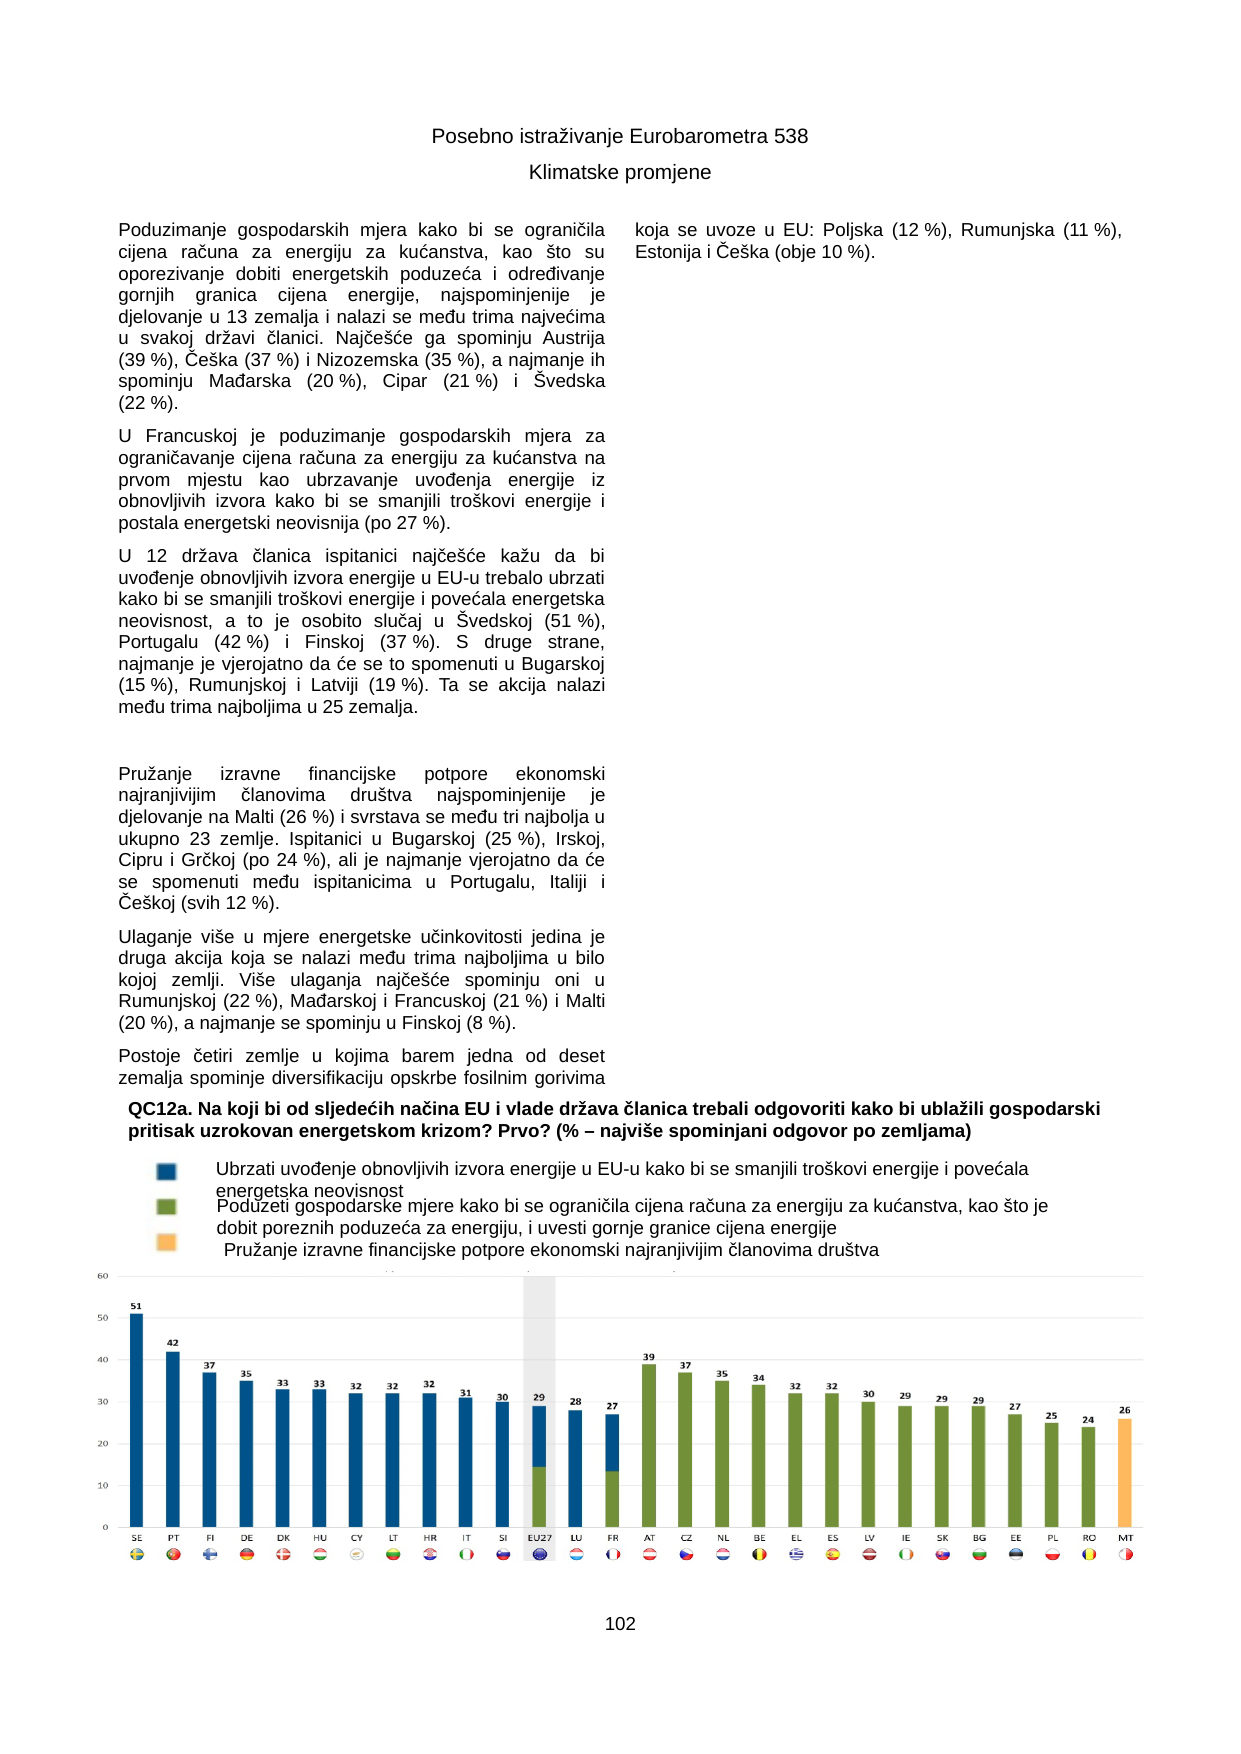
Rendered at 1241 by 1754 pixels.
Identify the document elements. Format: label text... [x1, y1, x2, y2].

text koja se uvoze u EU: Poljska (12 %), Rumunjska (11 %), Estonija i Češka (obje 10 %). [635, 219, 1122, 262]
picture [119, 1146, 180, 1256]
text Ulaganje više u mjere energetske učinkovitosti jedina je druga akcija koja se nalazi među trima najboljima u bilo kojoj zemlji. Više ulaganja najčešće spominju oni u Rumunjskoj (22 %), Mađarskoj i Francuskoj (21 %) i Malti (20 %), a najmanje se spominju u Finskoj (8 %). [118, 926, 605, 1033]
picture [83, 1271, 1153, 1563]
text Postoje četiri zemlje u kojima barem jedna od deset zemalja spominje diversifikaciju opskrbe fosilnim gorivima [118, 1045, 605, 1088]
text U 12 država članica ispitanici najčešće kažu da bi uvođenje obnovljivih izvora energije u EU-u trebalo ubrzati kako bi se smanjili troškovi energije i povećala energetska neovisnost, a to je osobito slučaj u Švedskoj (51 %), Portugalu (42 %) i Finskoj (37 %). S druge strane, najmanje je vjerojatno da će se to spomenuti u Bugarskoj (15 %), Rumunjskoj i Latviji (19 %). Ta se akcija nalazi među trima najboljima u 25 zemalja. [118, 545, 605, 717]
text Pružanje izravne financijske potpore ekonomski najranjivijim članovima društva najspominjenije je djelovanje na Malti (26 %) i svrstava se među tri najbolja u ukupno 23 zemlje. Ispitanici u Bugarskoj (25 %), Irskoj, Cipru i Grčkoj (po 24 %), ali je najmanje vjerojatno da će se spomenuti među ispitanicima u Portugalu, Italiji i Češkoj (svih 12 %). [118, 763, 605, 914]
text Poduzimanje gospodarskih mjera kako bi se ograničila cijena računa za energiju za kućanstva, kao što su oporezivanje dobiti energetskih poduzeća i određivanje gornjih granica cijena energije, najspominjenije je djelovanje u 13 zemalja i nalazi se među trima najvećima u svakoj državi članici. Najčešće ga spominju Austrija (39 %), Češka (37 %) i Nizozemska (35 %), a najmanje ih spominju Mađarska (20 %), Cipar (21 %) i Švedska (22 %). [118, 219, 605, 413]
text U Francuskoj je poduzimanje gospodarskih mjera za ograničavanje cijena računa za energiju za kućanstva na prvom mjestu kao ubrzavanje uvođenja energije iz obnovljivih izvora kako bi se smanjili troškovi energije i postala energetski neovisnija (po 27 %). [118, 425, 605, 533]
